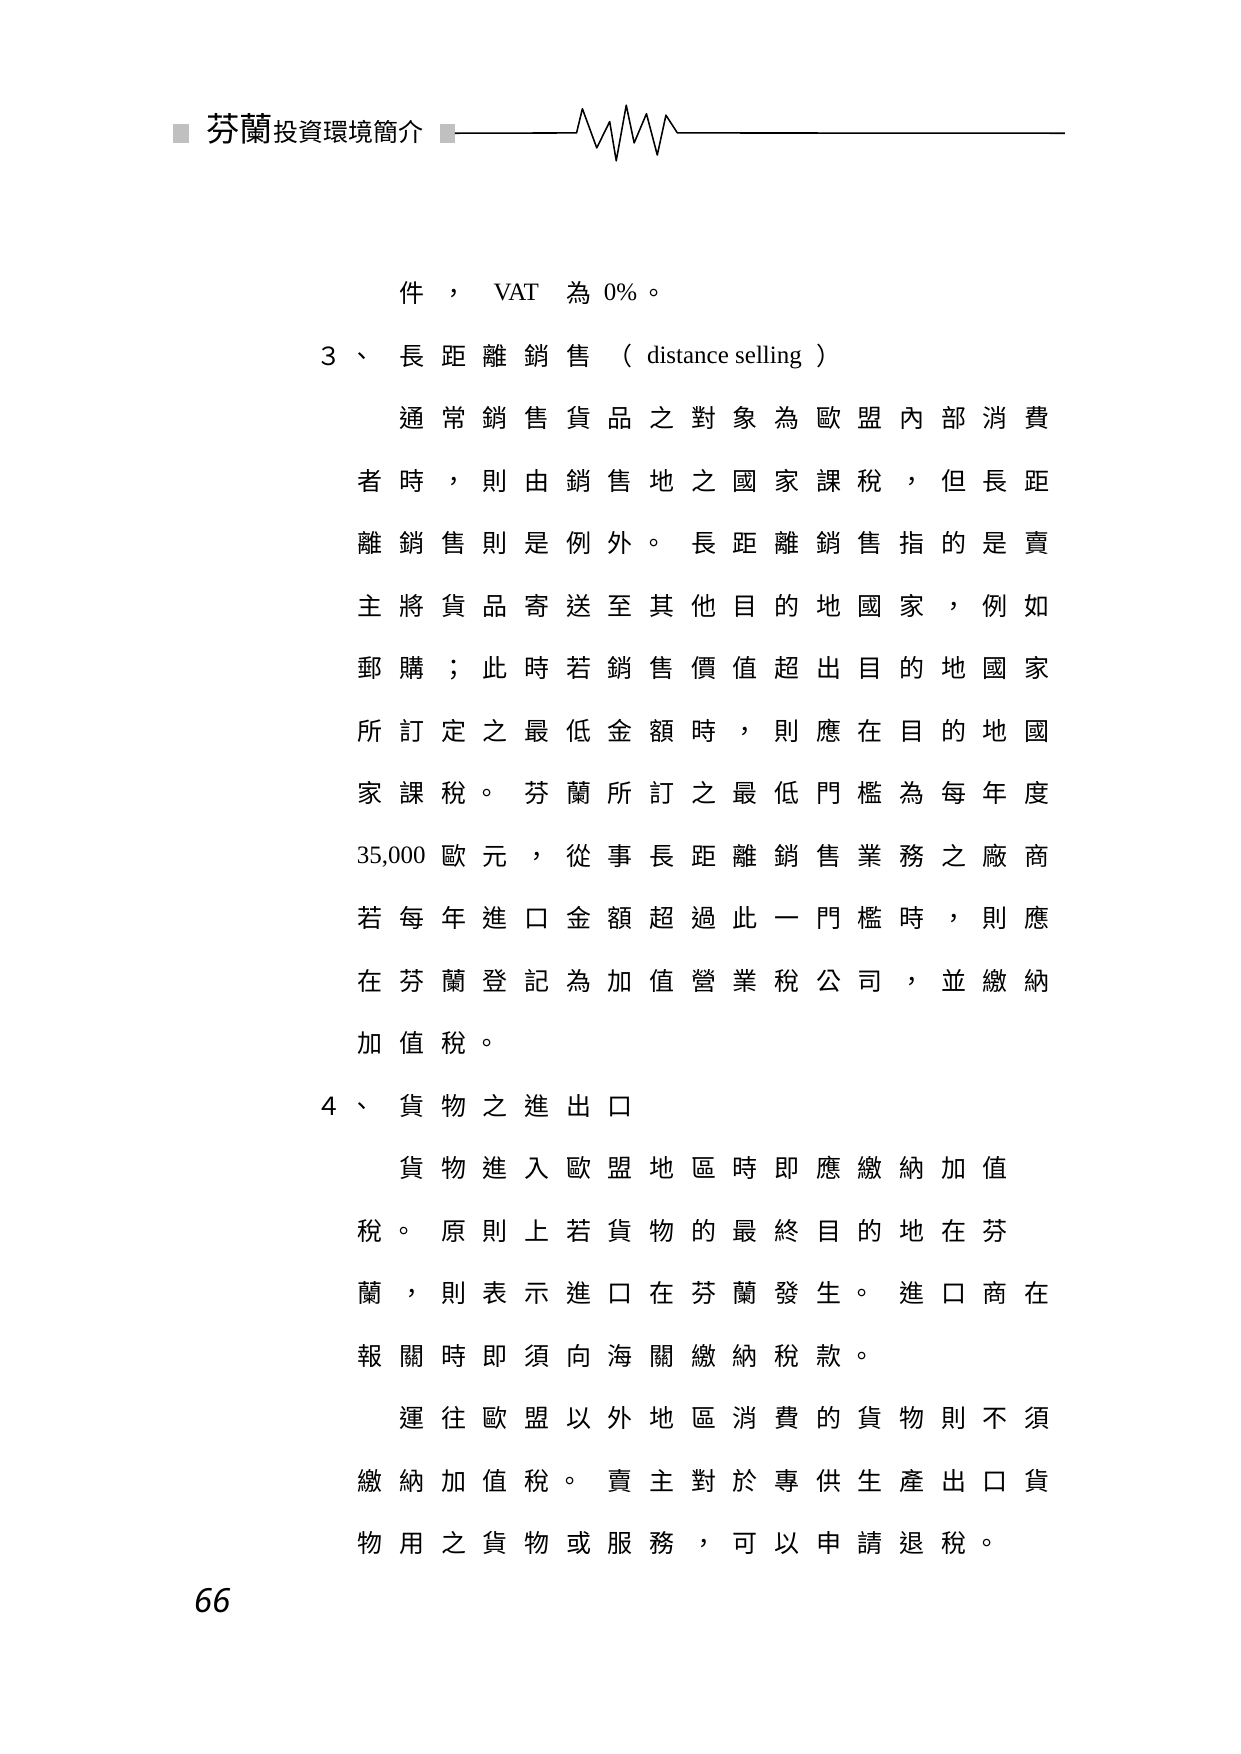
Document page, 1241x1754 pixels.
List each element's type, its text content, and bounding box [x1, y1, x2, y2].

text ４、貨物之進出口 [281, 1063, 1058, 1125]
text 貨物進入歐盟地區時即應繳納加值稅。原則上若貨物的最終目的地在芬蘭，則表示進口在芬蘭發生。進口商在報關時即須向海關繳納稅款。 [330, 1125, 1058, 1375]
text ３、長距離銷售（distance selling） [281, 313, 1058, 375]
text 運往歐盟以外地區消費的貨物則不須繳納加值稅。賣主對於專供生產出口貨物用之貨物或服務，可以申請退稅。 [330, 1375, 1058, 1563]
text 件，VAT為0%。 [306, 250, 1058, 313]
text 通常銷售貨品之對象為歐盟內部消費者時，則由銷售地之國家課稅，但長距離銷售則是例外。長距離銷售指的是賣主將貨品寄送至其他目的地國家，例如郵購；此時若銷售價值超出目的地國家所訂定之最低金額時，則應在目的地國家課稅。芬蘭所訂之最低門檻為每年度35,000歐元，從事長距離銷售業務之廠商若每年進口金額超過此一門檻時，則應在芬蘭登記為加值營業稅公司，並繳納加值稅。 [330, 375, 1058, 1063]
